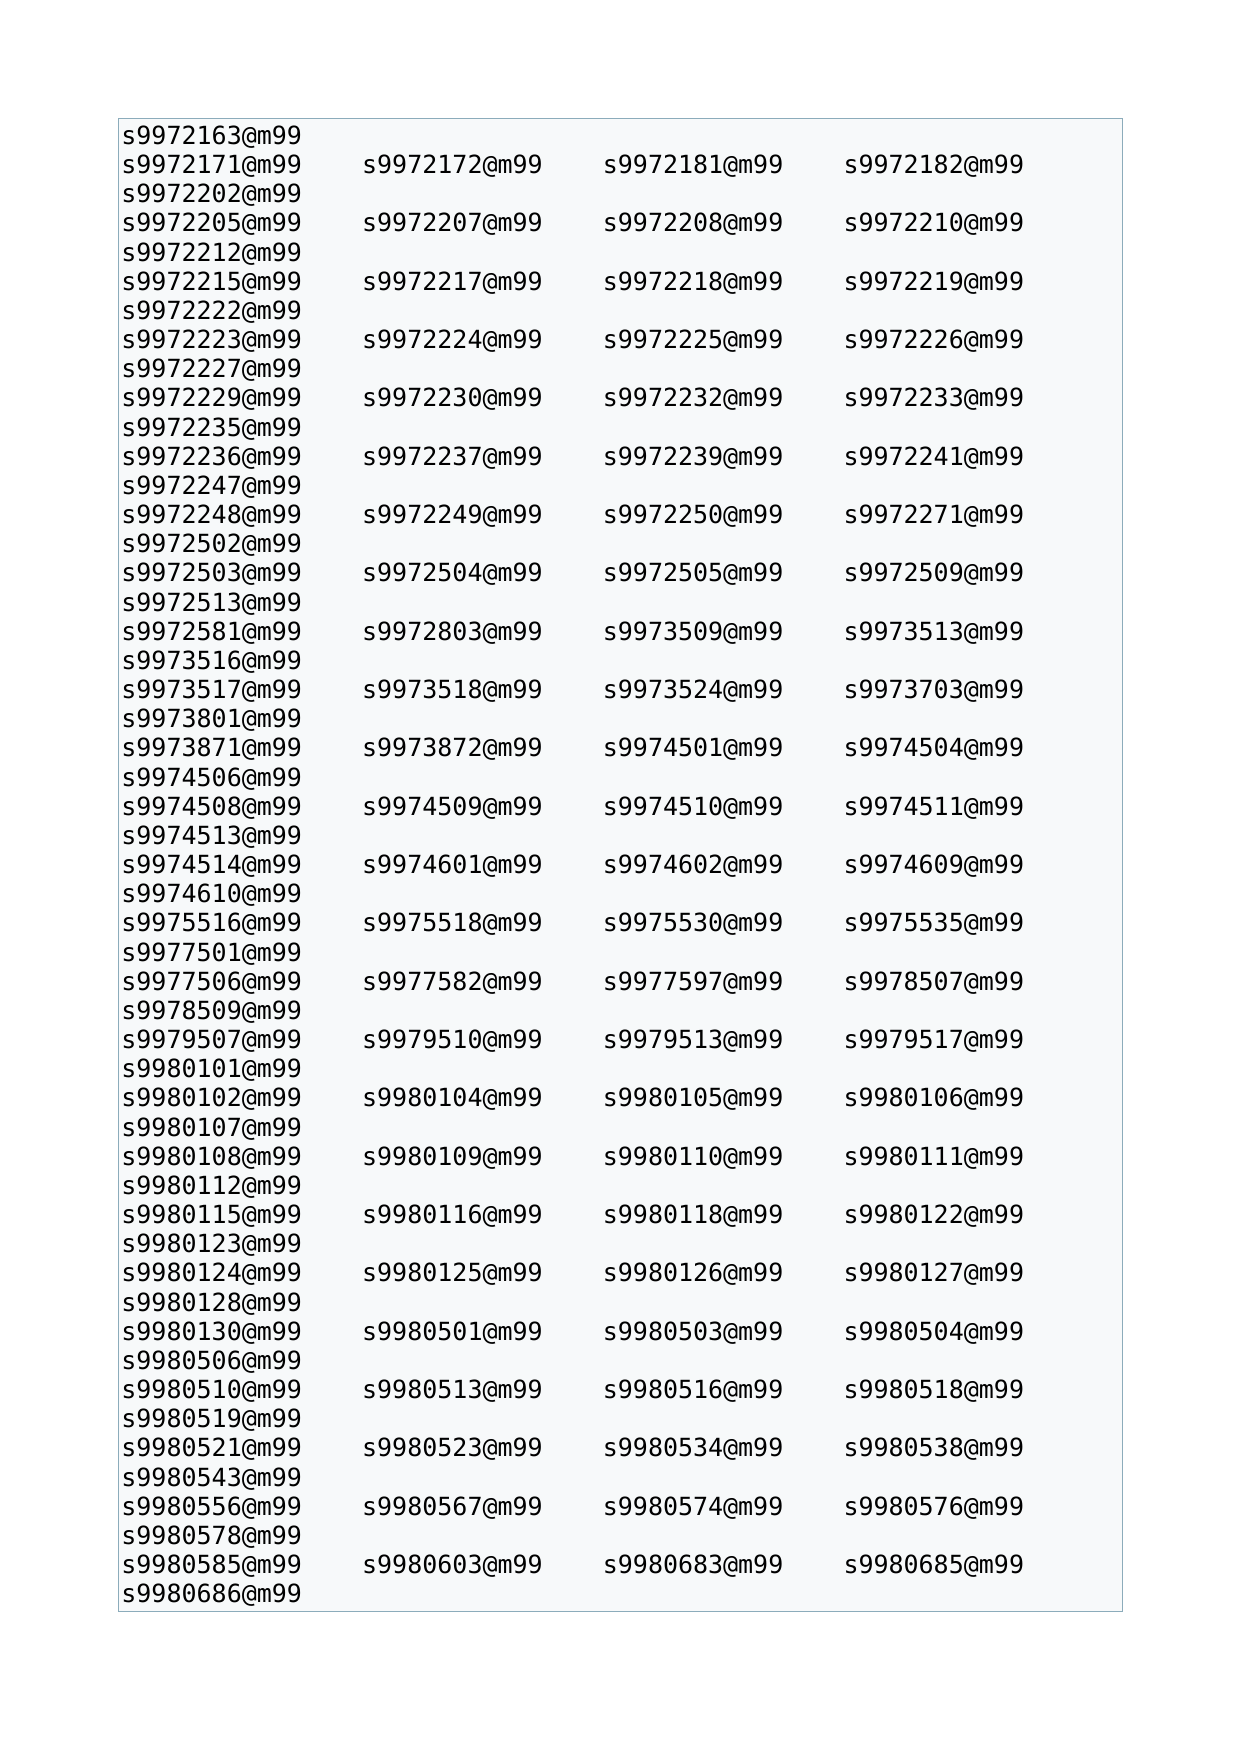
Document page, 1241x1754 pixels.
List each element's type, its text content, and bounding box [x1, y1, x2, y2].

text s9972163@m99 s9972171@m99 s9972172@m99 s9972181@m99 s9972182@m99 s9972202@m99 s9972205@m99 s9972207@m99 s9972208@m99 s9972210@m99 s9972212@m99 s9972215@m99 s9972217@m99 s9972218@m99 s9972219@m99 s9972222@m99 s9972223@m99 s9972224@m99 s9972225@m99 s9972226@m99 s9972227@m99 s9972229@m99 s9972230@m99 s9972232@m99 s9972233@m99 s9972235@m99 s9972236@m99 s9972237@m99 s9972239@m99 s9972241@m99 s9972247@m99 s9972248@m99 s9972249@m99 s9972250@m99 s9972271@m99 s9972502@m99 s9972503@m99 s9972504@m99 s9972505@m99 s9972509@m99 s9972513@m99 s9972581@m99 s9972803@m99 s9973509@m99 s9973513@m99 s9973516@m99 s9973517@m99 s9973518@m99 s9973524@m99 s9973703@m99 s9973801@m99 s9973871@m99 s9973872@m99 s9974501@m99 s9974504@m99 s9974506@m99 s9974508@m99 s9974509@m99 s9974510@m99 s9974511@m99 s9974513@m99 s9974514@m99 s9974601@m99 s9974602@m99 s9974609@m99 s9974610@m99 s9975516@m99 s9975518@m99 s9975530@m99 s9975535@m99 s9977501@m99 s9977506@m99 s9977582@m99 s9977597@m99 s9978507@m99 s9978509@m99 s9979507@m99 s9979510@m99 s9979513@m99 s9979517@m99 s9980101@m99 s9980102@m99 s9980104@m99 s9980105@m99 s9980106@m99 s9980107@m99 s9980108@m99 s9980109@m99 s9980110@m99 s9980111@m99 s9980112@m99 s9980115@m99 s9980116@m99 s9980118@m99 s9980122@m99 s9980123@m99 s9980124@m99 s9980125@m99 s9980126@m99 s9980127@m99 s9980128@m99 s9980130@m99 s9980501@m99 s9980503@m99 s9980504@m99 s9980506@m99 s9980510@m99 s9980513@m99 s9980516@m99 s9980518@m99 s9980519@m99 s9980521@m99 s9980523@m99 s9980534@m99 s9980538@m99 s9980543@m99 s9980556@m99 s9980567@m99 s9980574@m99 s9980576@m99 s9980578@m99 s9980585@m99 s9980603@m99 s9980683@m99 s9980685@m99 s9980686@m99 [119, 119, 1122, 1611]
